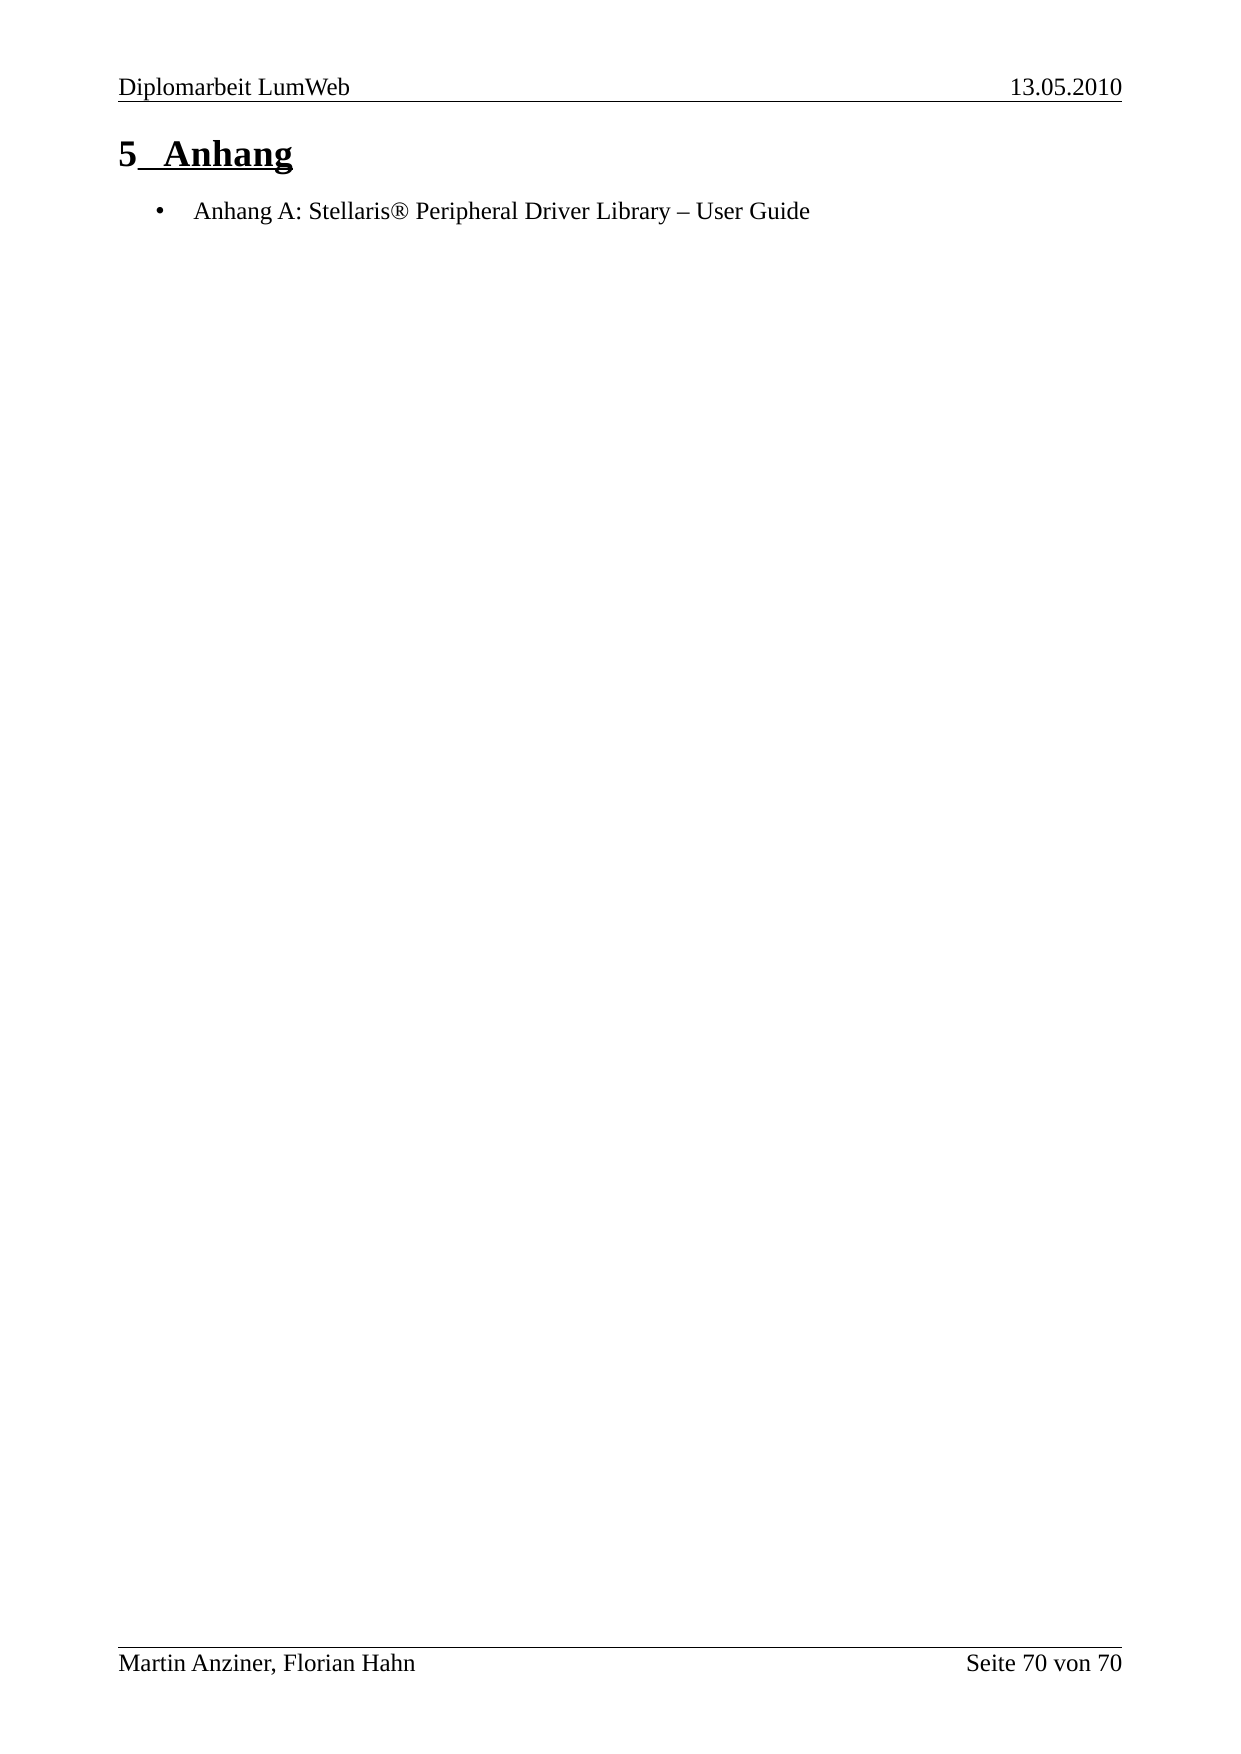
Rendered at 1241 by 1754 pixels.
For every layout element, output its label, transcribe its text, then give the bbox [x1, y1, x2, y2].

list Anhang A: Stellaris® Peripheral Driver Library – User Guide [156, 196, 1122, 224]
subtitle Anhang [118, 131, 1122, 174]
